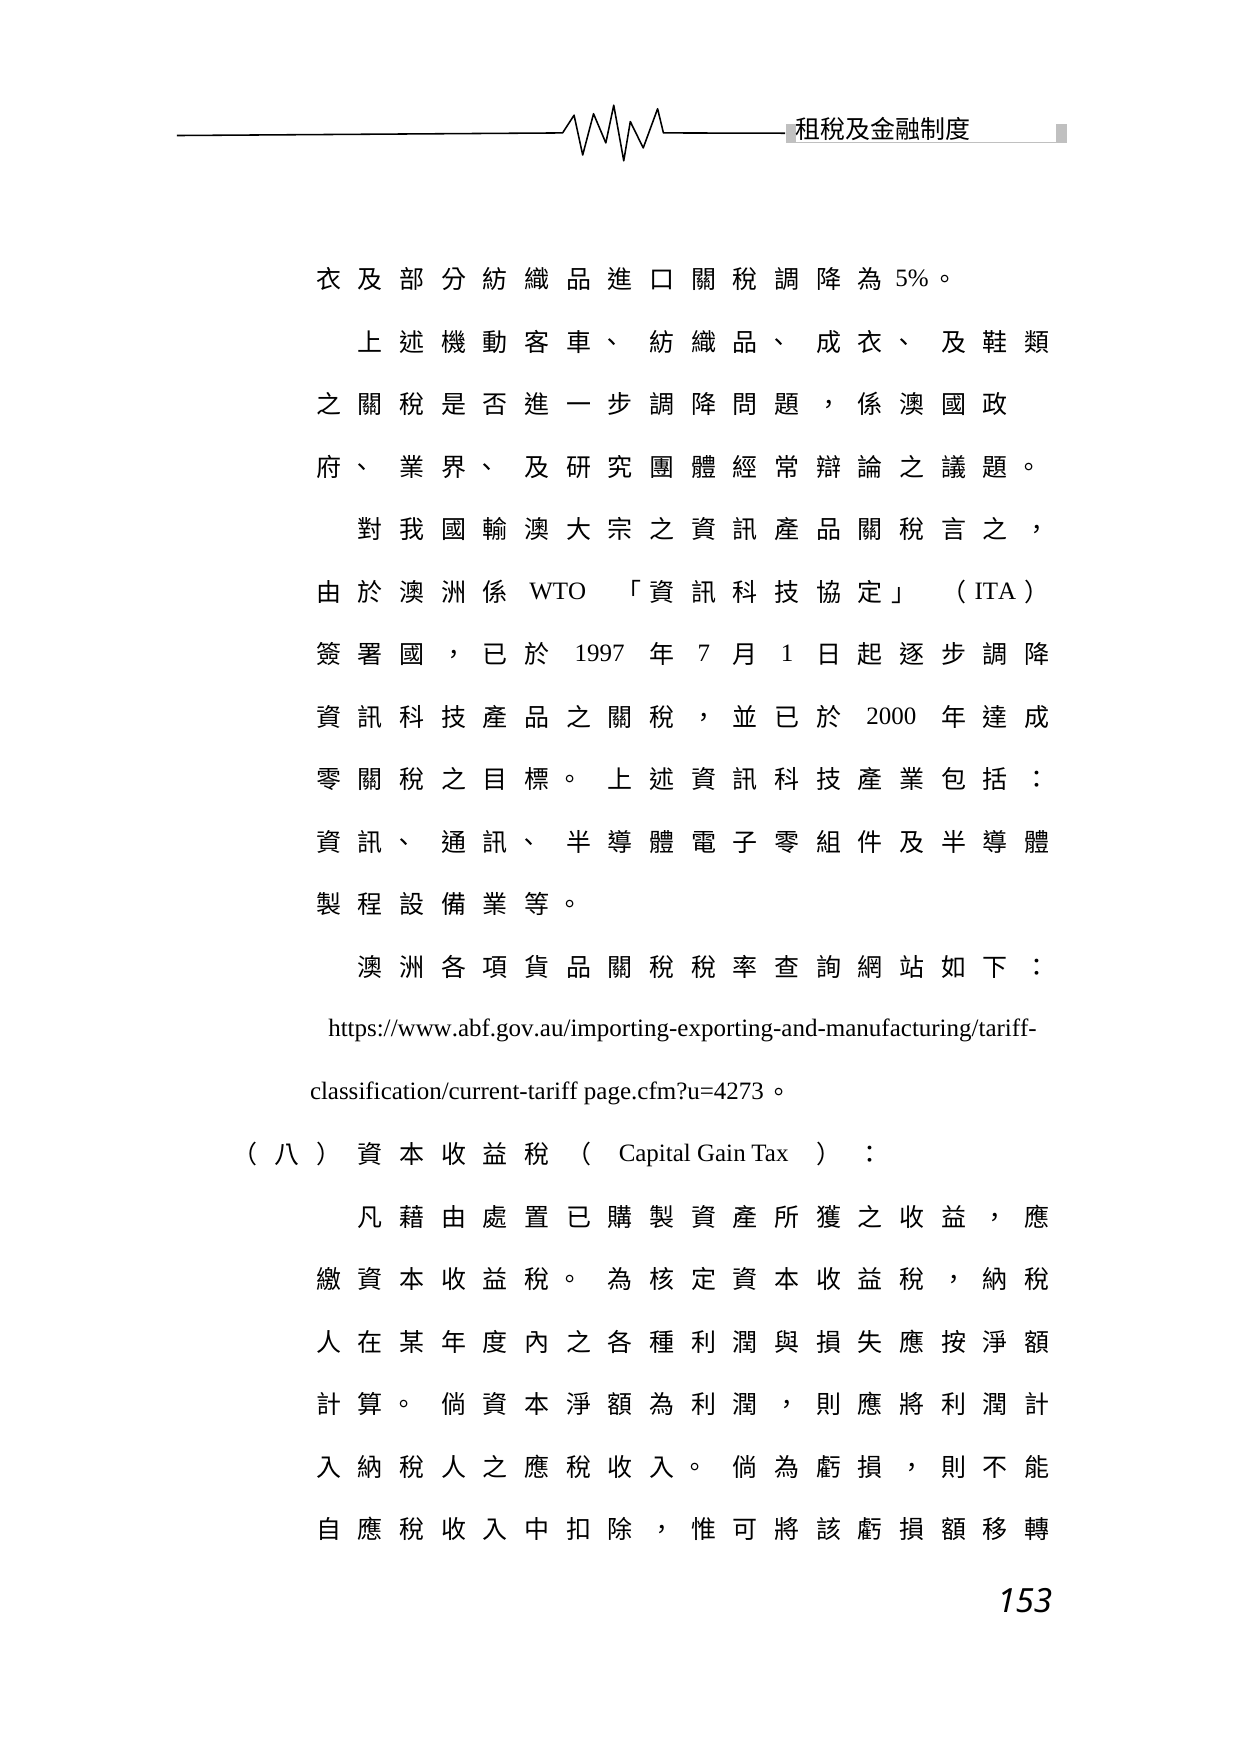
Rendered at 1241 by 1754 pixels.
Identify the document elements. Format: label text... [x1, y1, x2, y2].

text 上述機動客車、紡織品、成衣、及鞋類之關稅是否進一步調降問題，係澳國政府、業界、及研究團體經常辯論之議題。 [281, 299, 1058, 486]
text 澳洲各項貨品關稅稅率查詢網站如下：https://www.abf.gov.au/importing-exporting-and-manufacturing/tariff-classification/current-tariff page.cfm?u=4273。 [281, 924, 1058, 1111]
text 衣及部分紡織品進口關稅調降為5%。 [281, 236, 1058, 299]
text 凡藉由處置已購製資產所獲之收益，應繳資本收益稅。為核定資本收益稅，納稅人在某年度內之各種利潤與損失應按淨額計算。倘資本淨額為利潤，則應將利潤計入納稅人之應稅收入。倘為虧損，則不能自應稅收入中扣除，惟可將該虧損額移轉 [281, 1174, 1058, 1549]
text （八）資本收益稅（Capital Gain Tax）： [207, 1111, 1058, 1174]
text 對我國輸澳大宗之資訊產品關稅言之，由於澳洲係WTO「資訊科技協定」（ITA）簽署國，已於1997年7月1日起逐步調降資訊科技產品之關稅，並已於2000年達成零關稅之目標。上述資訊科技產業包括：資訊、通訊、半導體電子零組件及半導體製程設備業等。 [281, 486, 1058, 924]
